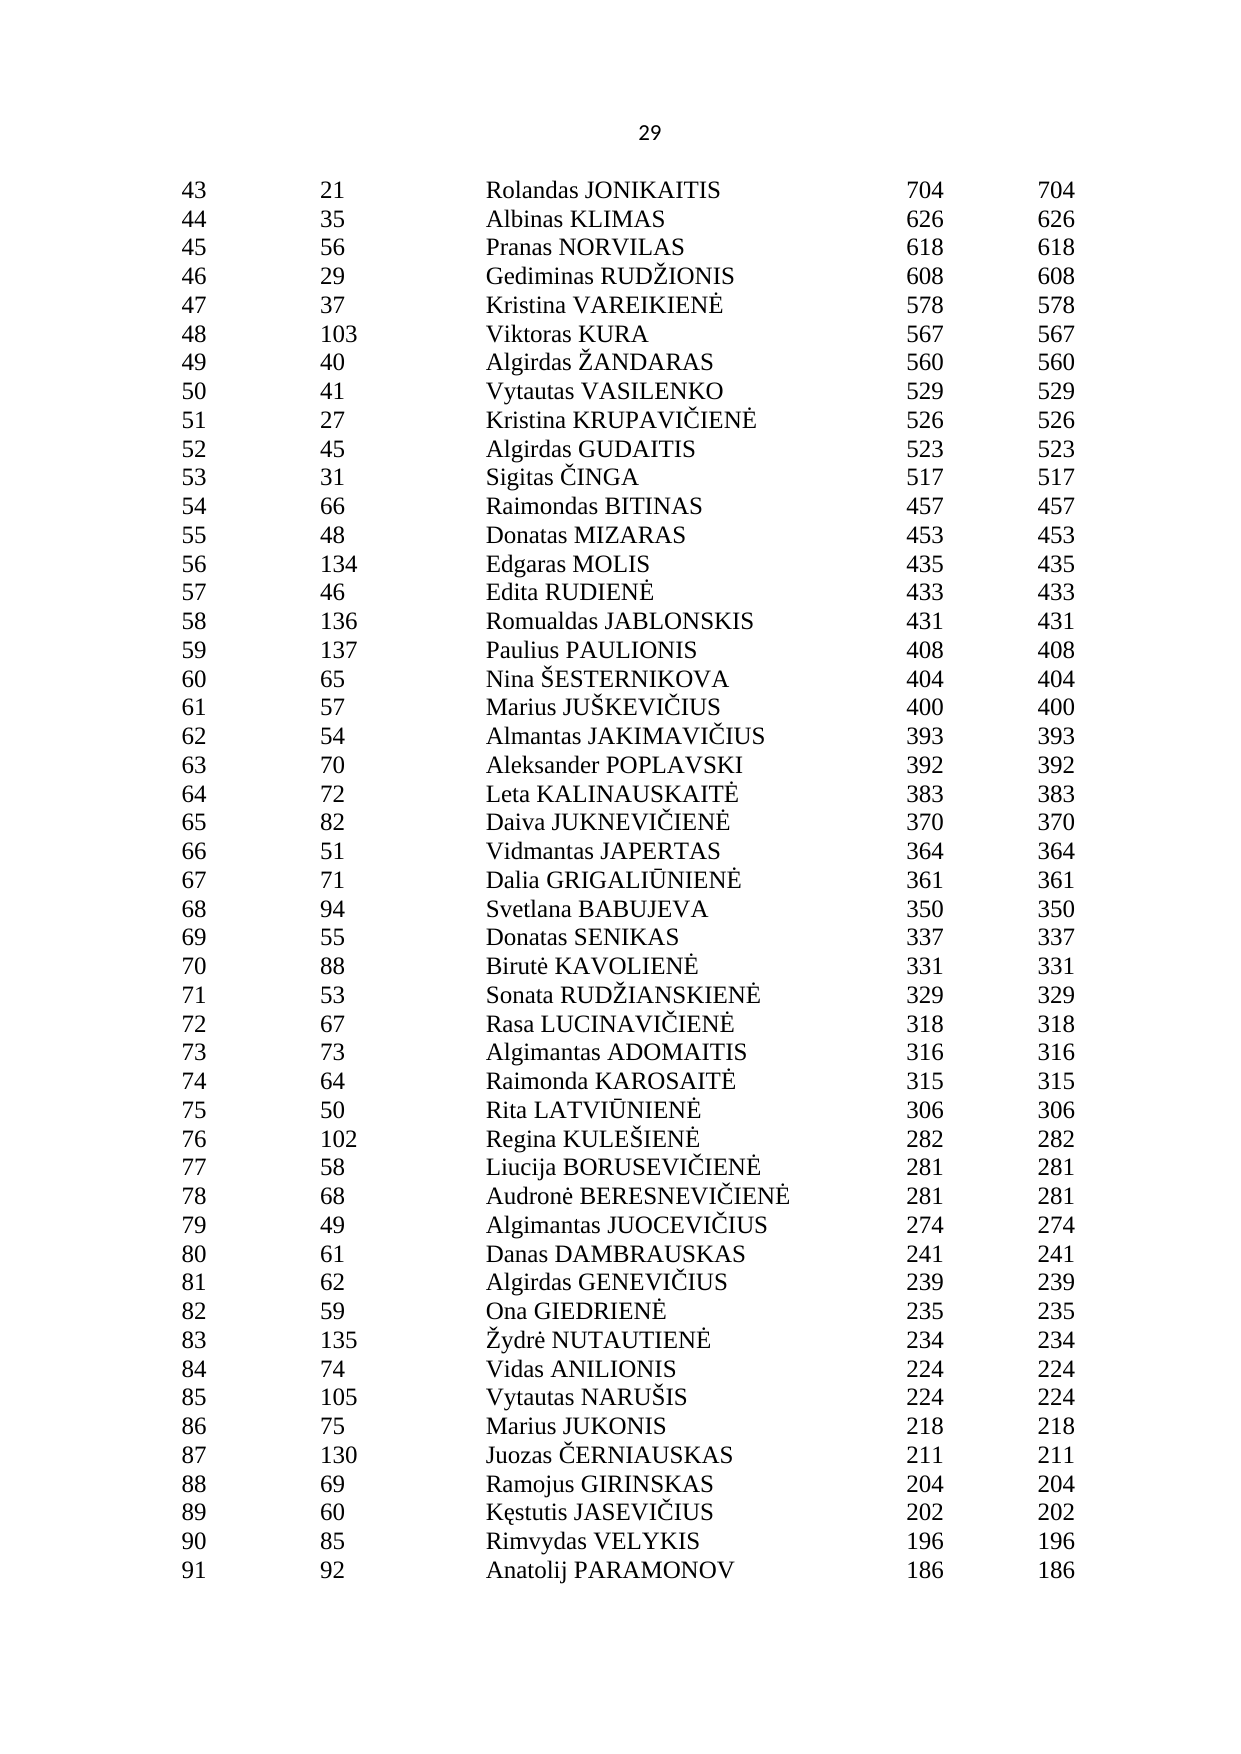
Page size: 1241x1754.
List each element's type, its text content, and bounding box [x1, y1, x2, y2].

table_cell 75 [177, 1095, 316, 1124]
table_cell 235 [990, 1296, 1122, 1325]
table_cell 393 [860, 721, 990, 750]
table_cell Ona GIEDRIENĖ [481, 1296, 860, 1325]
table_cell 316 [860, 1038, 990, 1066]
table_cell 48 [316, 520, 481, 549]
table_cell 529 [860, 376, 990, 405]
table_cell 529 [990, 376, 1122, 405]
table_cell 50 [316, 1095, 481, 1124]
table_cell 393 [990, 721, 1122, 750]
table_cell 77 [177, 1153, 316, 1181]
table_cell Marius JUŠKEVIČIUS [481, 693, 860, 721]
table_cell 281 [860, 1181, 990, 1210]
table_cell 66 [316, 491, 481, 520]
table_cell 196 [990, 1526, 1122, 1555]
table_cell 80 [177, 1239, 316, 1267]
table_cell 282 [990, 1124, 1122, 1152]
table_cell 57 [177, 578, 316, 606]
table_cell 43 [177, 175, 316, 204]
table_cell 54 [177, 491, 316, 520]
table_cell Rimvydas VELYKIS [481, 1526, 860, 1555]
table_cell 46 [316, 578, 481, 606]
table_cell Pranas NORVILAS [481, 233, 860, 261]
table_cell 82 [177, 1296, 316, 1325]
table_cell 453 [990, 520, 1122, 549]
table_cell 186 [860, 1555, 990, 1584]
table_cell 94 [316, 894, 481, 922]
table_cell 318 [990, 1009, 1122, 1037]
table_cell 435 [860, 549, 990, 577]
table_cell 27 [316, 405, 481, 434]
table_cell 87 [177, 1440, 316, 1469]
table_cell Vidmantas JAPERTAS [481, 836, 860, 865]
table_cell 40 [316, 348, 481, 376]
table_cell 70 [177, 951, 316, 980]
table_cell 281 [860, 1153, 990, 1181]
table_cell 78 [177, 1181, 316, 1210]
table_cell 457 [860, 491, 990, 520]
table_cell 370 [860, 808, 990, 836]
table_cell 63 [177, 750, 316, 779]
table_cell Liucija BORUSEVIČIENĖ [481, 1153, 860, 1181]
table_cell 91 [177, 1555, 316, 1584]
table_cell 404 [860, 664, 990, 692]
table_cell 526 [860, 405, 990, 434]
table_cell Vidas ANILIONIS [481, 1354, 860, 1382]
table_cell 64 [316, 1066, 481, 1095]
table_cell 88 [316, 951, 481, 980]
table_cell 457 [990, 491, 1122, 520]
table_cell 626 [990, 204, 1122, 232]
table_cell Danas DAMBRAUSKAS [481, 1239, 860, 1267]
table_cell 235 [860, 1296, 990, 1325]
table_cell 433 [990, 578, 1122, 606]
table_cell 49 [177, 348, 316, 376]
table_cell 517 [990, 463, 1122, 491]
table_cell 53 [177, 463, 316, 491]
table_cell 67 [316, 1009, 481, 1037]
table_cell Dalia GRIGALIŪNIENĖ [481, 865, 860, 894]
table_cell Donatas MIZARAS [481, 520, 860, 549]
table_cell 41 [316, 376, 481, 405]
table_cell 69 [316, 1469, 481, 1497]
table_cell 71 [316, 865, 481, 894]
table_cell 704 [860, 175, 990, 204]
table_cell 89 [177, 1498, 316, 1526]
table_cell Algirdas GUDAITIS [481, 434, 860, 462]
table_cell 35 [316, 204, 481, 232]
table_cell Ramojus GIRINSKAS [481, 1469, 860, 1497]
table_cell 86 [177, 1411, 316, 1440]
table_cell 62 [316, 1268, 481, 1296]
table_cell 65 [316, 664, 481, 692]
table_cell 48 [177, 319, 316, 347]
table_cell 56 [177, 549, 316, 577]
table_cell Marius JUKONIS [481, 1411, 860, 1440]
table_cell 431 [990, 606, 1122, 635]
table_cell 364 [990, 836, 1122, 865]
table_cell 618 [860, 233, 990, 261]
table_cell 523 [990, 434, 1122, 462]
table_cell Daiva JUKNEVIČIENĖ [481, 808, 860, 836]
table_cell 431 [860, 606, 990, 635]
table_cell 224 [990, 1383, 1122, 1411]
table_cell 92 [316, 1555, 481, 1584]
table_cell 58 [177, 606, 316, 635]
table_cell 408 [990, 635, 1122, 664]
table_cell Kristina VAREIKIENĖ [481, 290, 860, 319]
table_cell 274 [860, 1210, 990, 1239]
table_cell 281 [990, 1181, 1122, 1210]
table_cell 350 [990, 894, 1122, 922]
table_cell 608 [990, 261, 1122, 290]
table_cell 45 [316, 434, 481, 462]
table_cell 70 [316, 750, 481, 779]
table_cell 49 [316, 1210, 481, 1239]
table_cell Paulius PAULIONIS [481, 635, 860, 664]
table_cell Raimonda KAROSAITĖ [481, 1066, 860, 1095]
table_cell 29 [316, 261, 481, 290]
table_cell 59 [316, 1296, 481, 1325]
table_cell 85 [177, 1383, 316, 1411]
table_cell Regina KULEŠIENĖ [481, 1124, 860, 1152]
table_cell 618 [990, 233, 1122, 261]
table_cell 234 [860, 1325, 990, 1354]
table_cell 281 [990, 1153, 1122, 1181]
table_cell Algimantas JUOCEVIČIUS [481, 1210, 860, 1239]
table_cell 90 [177, 1526, 316, 1555]
table_cell 560 [990, 348, 1122, 376]
table_cell Albinas KLIMAS [481, 204, 860, 232]
table_cell 60 [316, 1498, 481, 1526]
table_cell 218 [990, 1411, 1122, 1440]
table_cell Edgaras MOLIS [481, 549, 860, 577]
table_cell 74 [177, 1066, 316, 1095]
table_cell Rolandas JONIKAITIS [481, 175, 860, 204]
table_cell 337 [860, 923, 990, 951]
table_cell 211 [990, 1440, 1122, 1469]
table_cell 135 [316, 1325, 481, 1354]
table_cell 62 [177, 721, 316, 750]
table_cell 53 [316, 980, 481, 1009]
table_cell Nina ŠESTERNIKOVA [481, 664, 860, 692]
table_cell Vytautas VASILENKO [481, 376, 860, 405]
table_cell 408 [860, 635, 990, 664]
table_cell Aleksander POPLAVSKI [481, 750, 860, 779]
table_cell 44 [177, 204, 316, 232]
table_cell 137 [316, 635, 481, 664]
table_cell 224 [860, 1354, 990, 1382]
table_cell 54 [316, 721, 481, 750]
table_cell 74 [316, 1354, 481, 1382]
table_cell Audronė BERESNEVIČIENĖ [481, 1181, 860, 1210]
table_cell 241 [990, 1239, 1122, 1267]
table_cell 72 [316, 779, 481, 807]
table_cell 560 [860, 348, 990, 376]
table_cell 400 [990, 693, 1122, 721]
table_cell 453 [860, 520, 990, 549]
table_cell 383 [860, 779, 990, 807]
table_cell 61 [177, 693, 316, 721]
table_cell 81 [177, 1268, 316, 1296]
table_cell 68 [316, 1181, 481, 1210]
table_cell Leta KALINAUSKAITĖ [481, 779, 860, 807]
table_cell 134 [316, 549, 481, 577]
table_cell 306 [990, 1095, 1122, 1124]
table_cell 315 [990, 1066, 1122, 1095]
table_cell 57 [316, 693, 481, 721]
table_cell 58 [316, 1153, 481, 1181]
table_cell 523 [860, 434, 990, 462]
table_cell 51 [316, 836, 481, 865]
table_cell 66 [177, 836, 316, 865]
table_cell 239 [860, 1268, 990, 1296]
table_cell 608 [860, 261, 990, 290]
table_cell Rasa LUCINAVIČIENĖ [481, 1009, 860, 1037]
table_cell Kęstutis JASEVIČIUS [481, 1498, 860, 1526]
table_cell 186 [990, 1555, 1122, 1584]
table_cell Birutė KAVOLIENĖ [481, 951, 860, 980]
table_cell 392 [860, 750, 990, 779]
table_cell 79 [177, 1210, 316, 1239]
table_cell 218 [860, 1411, 990, 1440]
table_cell 55 [316, 923, 481, 951]
table_cell 65 [177, 808, 316, 836]
table_cell 315 [860, 1066, 990, 1095]
table_cell 83 [177, 1325, 316, 1354]
table_cell 361 [990, 865, 1122, 894]
table_cell 224 [990, 1354, 1122, 1382]
table_cell Sigitas ČINGA [481, 463, 860, 491]
table_cell Svetlana BABUJEVA [481, 894, 860, 922]
table_cell 196 [860, 1526, 990, 1555]
table_cell 350 [860, 894, 990, 922]
table_cell Romualdas JABLONSKIS [481, 606, 860, 635]
table_cell 567 [860, 319, 990, 347]
table_cell 51 [177, 405, 316, 434]
table_cell 45 [177, 233, 316, 261]
table_cell Žydrė NUTAUTIENĖ [481, 1325, 860, 1354]
table_cell 202 [990, 1498, 1122, 1526]
table_cell Juozas ČERNIAUSKAS [481, 1440, 860, 1469]
table_cell 85 [316, 1526, 481, 1555]
table_cell 306 [860, 1095, 990, 1124]
table_cell 361 [860, 865, 990, 894]
table_cell 282 [860, 1124, 990, 1152]
table_cell 400 [860, 693, 990, 721]
table_cell 567 [990, 319, 1122, 347]
table_cell 331 [990, 951, 1122, 980]
table_cell 517 [860, 463, 990, 491]
table_cell 76 [177, 1124, 316, 1152]
table_cell 72 [177, 1009, 316, 1037]
table_cell 241 [860, 1239, 990, 1267]
table_cell 103 [316, 319, 481, 347]
table_cell 47 [177, 290, 316, 319]
table_cell 31 [316, 463, 481, 491]
table_cell 364 [860, 836, 990, 865]
table_cell 435 [990, 549, 1122, 577]
table_cell 433 [860, 578, 990, 606]
table_cell 69 [177, 923, 316, 951]
table_cell Viktoras KURA [481, 319, 860, 347]
table_cell 75 [316, 1411, 481, 1440]
table_cell 204 [860, 1469, 990, 1497]
table_cell 46 [177, 261, 316, 290]
table_cell 392 [990, 750, 1122, 779]
table_cell 82 [316, 808, 481, 836]
table_cell 404 [990, 664, 1122, 692]
table_cell 130 [316, 1440, 481, 1469]
table_cell Sonata RUDŽIANSKIENĖ [481, 980, 860, 1009]
table_cell 211 [860, 1440, 990, 1469]
table_cell 329 [990, 980, 1122, 1009]
table_cell Anatolij PARAMONOV [481, 1555, 860, 1584]
table_cell Edita RUDIENĖ [481, 578, 860, 606]
table_cell 64 [177, 779, 316, 807]
table_cell 224 [860, 1383, 990, 1411]
table_cell 71 [177, 980, 316, 1009]
table_cell 318 [860, 1009, 990, 1037]
table_cell 136 [316, 606, 481, 635]
table_cell 329 [860, 980, 990, 1009]
table_cell Almantas JAKIMAVIČIUS [481, 721, 860, 750]
table_cell Kristina KRUPAVIČIENĖ [481, 405, 860, 434]
table_cell 202 [860, 1498, 990, 1526]
table_cell 526 [990, 405, 1122, 434]
table_cell 234 [990, 1325, 1122, 1354]
table_cell 337 [990, 923, 1122, 951]
table_cell Algirdas ŽANDARAS [481, 348, 860, 376]
table_cell 626 [860, 204, 990, 232]
table_cell 370 [990, 808, 1122, 836]
table_cell 52 [177, 434, 316, 462]
table_cell 67 [177, 865, 316, 894]
table_cell 105 [316, 1383, 481, 1411]
table_cell 60 [177, 664, 316, 692]
table_cell Gediminas RUDŽIONIS [481, 261, 860, 290]
table_cell 316 [990, 1038, 1122, 1066]
table_cell 37 [316, 290, 481, 319]
table_cell 61 [316, 1239, 481, 1267]
table_cell 56 [316, 233, 481, 261]
table_cell 55 [177, 520, 316, 549]
table_cell 59 [177, 635, 316, 664]
table_cell 73 [177, 1038, 316, 1066]
table_cell 204 [990, 1469, 1122, 1497]
table_cell 578 [990, 290, 1122, 319]
table_cell 331 [860, 951, 990, 980]
table_cell Vytautas NARUŠIS [481, 1383, 860, 1411]
table_cell Raimondas BITINAS [481, 491, 860, 520]
table_cell 88 [177, 1469, 316, 1497]
table_cell Rita LATVIŪNIENĖ [481, 1095, 860, 1124]
table_cell 21 [316, 175, 481, 204]
table_cell 102 [316, 1124, 481, 1152]
table_cell 274 [990, 1210, 1122, 1239]
table_cell 578 [860, 290, 990, 319]
table_cell 383 [990, 779, 1122, 807]
table_cell 68 [177, 894, 316, 922]
table_cell Donatas SENIKAS [481, 923, 860, 951]
table_cell Algirdas GENEVIČIUS [481, 1268, 860, 1296]
table_cell 73 [316, 1038, 481, 1066]
table_cell 239 [990, 1268, 1122, 1296]
table_cell 704 [990, 175, 1122, 204]
table_cell 50 [177, 376, 316, 405]
table_cell Algimantas ADOMAITIS [481, 1038, 860, 1066]
table_cell 84 [177, 1354, 316, 1382]
